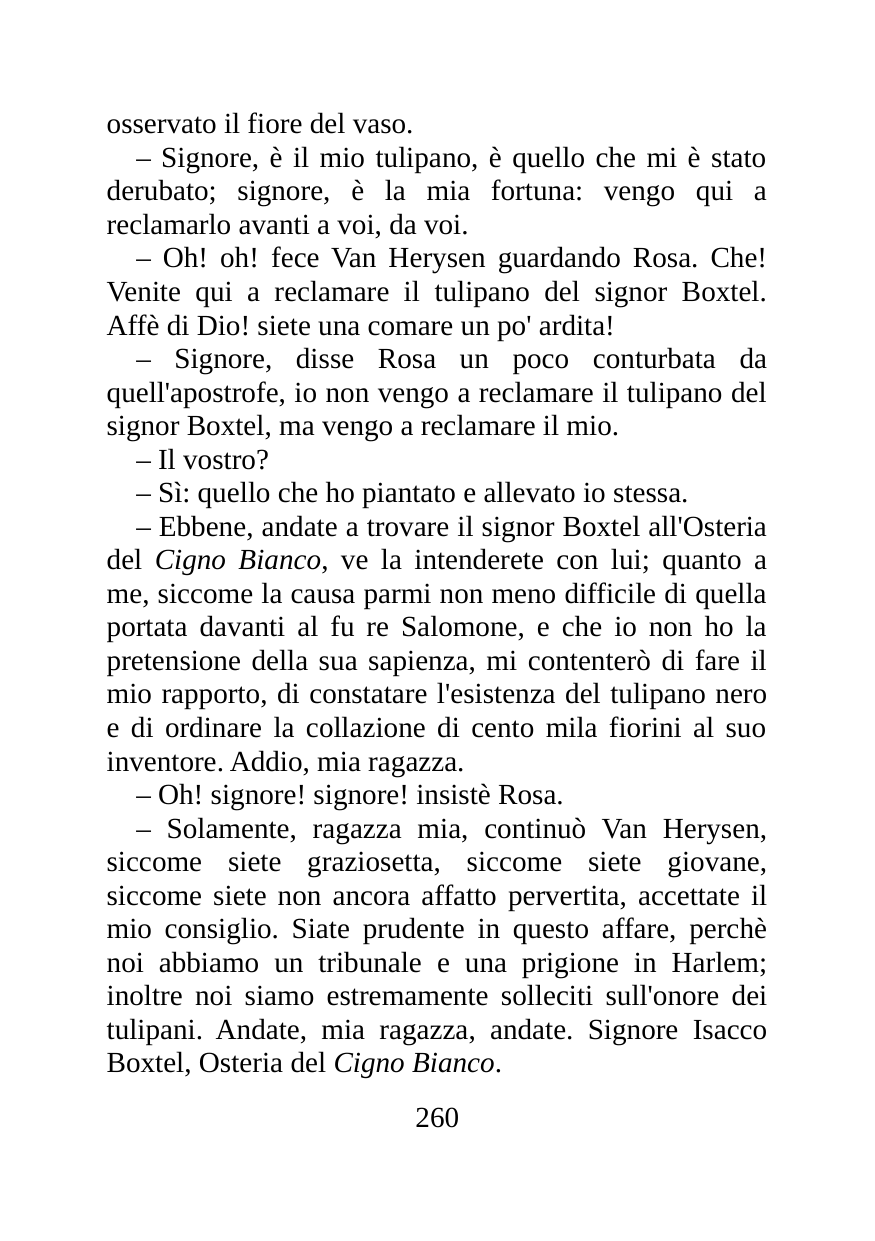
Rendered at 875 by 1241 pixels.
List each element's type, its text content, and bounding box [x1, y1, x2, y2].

text ‒ Oh! signore! signore! insistè Rosa. [106, 777, 768, 811]
text ‒ Sì: quello che ho piantato e allevato io stessa. [106, 475, 768, 509]
text ‒ Ebbene, andate a trovare il signor Boxtel all'Osteria del Cigno Bianco, ve la intenderete con lui; quanto a me, siccome la causa parmi non meno difficile di quella portata davanti al fu re Salomone, e che io non ho la pretensione della sua sapienza, mi contenterò di fare il mio rapporto, di constatare l'esistenza del tulipano nero e di ordinare la collazione di cento mila fiorini al suo inventore. Addio, mia ragazza. [106, 509, 768, 777]
text ‒ Il vostro? [106, 442, 768, 475]
text ‒ Oh! oh! fece Van Herysen guardando Rosa. Che! Venite qui a reclamare il tulipano del signor Boxtel. Affè di Dio! siete una comare un po' ardita! [106, 241, 768, 341]
text ‒ Solamente, ragazza mia, continuò Van Herysen, siccome siete graziosetta, siccome siete giovane, siccome siete non ancora affatto pervertita, accettate il mio consiglio. Siate prudente in questo affare, perchè noi abbiamo un tribunale e una prigione in Harlem; inoltre noi siamo estremamente solleciti sull'onore dei tulipani. Andate, mia ragazza, andate. Signore Isacco Boxtel, Osteria del Cigno Bianco. [106, 811, 768, 1079]
text ‒ Signore, disse Rosa un poco conturbata da quell'apostrofe, io non vengo a reclamare il tulipano del signor Boxtel, ma vengo a reclamare il mio. [106, 341, 768, 442]
text ‒ Signore, è il mio tulipano, è quello che mi è stato derubato; signore, è la mia fortuna: vengo qui a reclamarlo avanti a voi, da voi. [106, 140, 768, 241]
text osservato il fiore del vaso. [106, 106, 768, 140]
